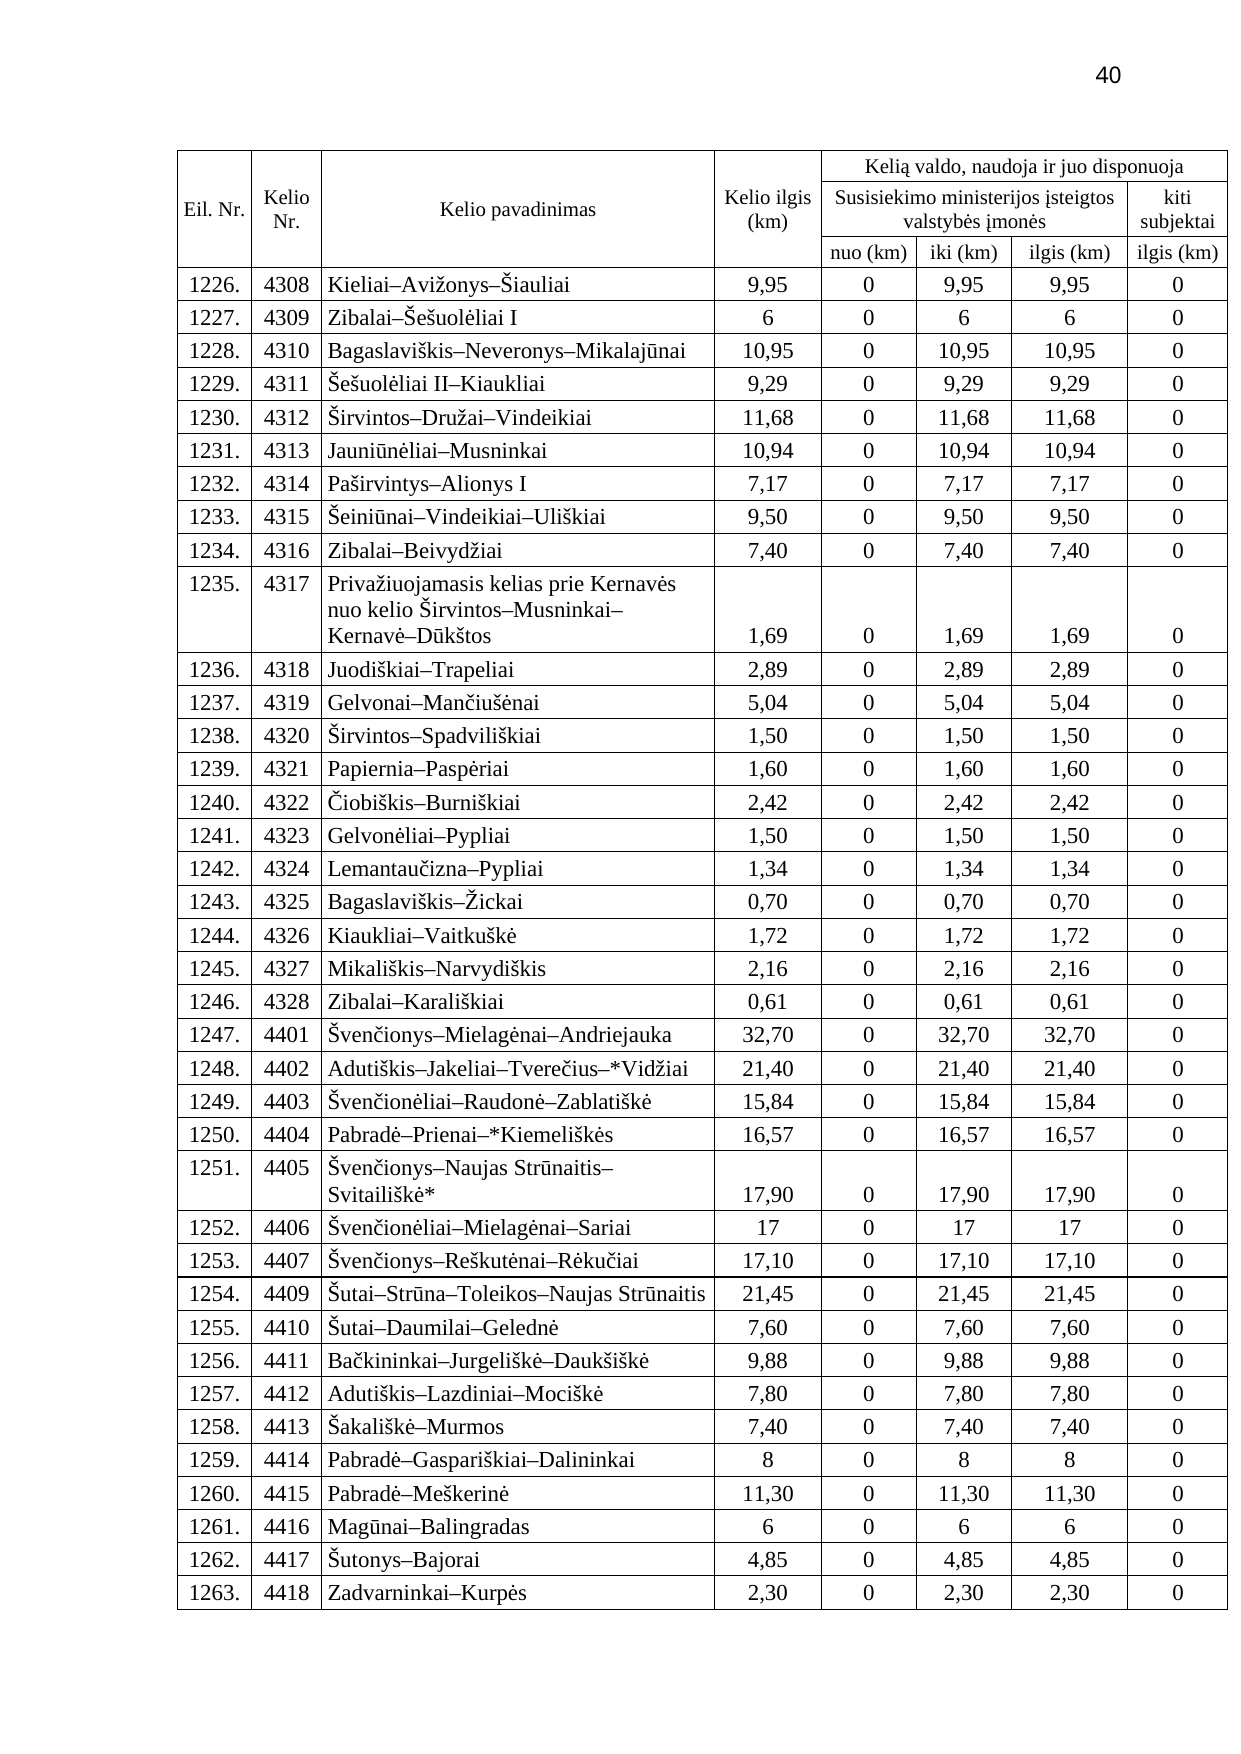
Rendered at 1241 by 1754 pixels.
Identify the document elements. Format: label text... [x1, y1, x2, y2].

table_cell 1,50 [917, 719, 1011, 752]
table_cell 0 [822, 534, 916, 566]
table_cell 0 [1128, 1085, 1227, 1117]
table_cell 16,57 [1012, 1118, 1127, 1150]
table_cell 1254. [178, 1278, 251, 1309]
table_cell 7,17 [1012, 467, 1127, 499]
table_cell 9,88 [715, 1344, 821, 1376]
table_cell 0 [1128, 686, 1227, 718]
table_cell 0 [1128, 1543, 1227, 1575]
table_cell 0 [822, 1543, 916, 1575]
table_cell 0 [1128, 1444, 1227, 1476]
table_cell Bagaslaviškis–Žickai [322, 886, 714, 918]
table_cell Zibalai–Šešuolėliai I [322, 301, 714, 333]
table_cell 9,50 [715, 501, 821, 533]
table_cell 0 [822, 1019, 916, 1051]
table_cell 2,30 [917, 1576, 1011, 1609]
table_cell 6 [917, 301, 1011, 333]
table_cell 6 [715, 1510, 821, 1542]
table_cell 1226. [178, 268, 251, 300]
table_cell 1244. [178, 919, 251, 951]
table_cell 4327 [252, 952, 321, 984]
table_cell 0 [822, 1085, 916, 1117]
table_cell 1228. [178, 334, 251, 367]
table_cell 9,29 [715, 368, 821, 400]
table_cell 0 [1128, 1576, 1227, 1609]
table_cell 7,80 [917, 1377, 1011, 1409]
table_cell 0 [1128, 753, 1227, 785]
table_cell 9,29 [1012, 368, 1127, 400]
table_cell 6 [917, 1510, 1011, 1542]
table_cell 4406 [252, 1211, 321, 1243]
table_cell 16,57 [917, 1118, 1011, 1150]
table_cell kiti subjektai [1128, 182, 1227, 236]
table_cell 1263. [178, 1576, 251, 1609]
table_cell 4415 [252, 1477, 321, 1509]
table_cell 17,10 [1012, 1244, 1127, 1276]
table_cell 1253. [178, 1244, 251, 1276]
table_cell 8 [1012, 1444, 1127, 1476]
table_cell 4312 [252, 401, 321, 433]
table_cell 4318 [252, 653, 321, 685]
table_cell 4319 [252, 686, 321, 718]
table_cell 1258. [178, 1410, 251, 1442]
table_cell 7,17 [715, 467, 821, 499]
table_cell 9,88 [917, 1344, 1011, 1376]
table_cell 4308 [252, 268, 321, 300]
table_cell 0,61 [917, 985, 1011, 1017]
table_cell 0 [1128, 268, 1227, 300]
table_cell 4414 [252, 1444, 321, 1476]
table_cell Švenčionėliai–Mielagėnai–Sariai [322, 1211, 714, 1243]
table_cell 0 [822, 919, 916, 951]
table_cell 17,10 [917, 1244, 1011, 1276]
table_cell 0 [1128, 1410, 1227, 1442]
table_cell 9,29 [917, 368, 1011, 400]
table_cell 11,30 [715, 1477, 821, 1509]
table_cell 1256. [178, 1344, 251, 1376]
table_cell 1250. [178, 1118, 251, 1150]
table_cell 4315 [252, 501, 321, 533]
table_cell Bagaslaviškis–Neveronys–Mikalajūnai [322, 334, 714, 367]
table_cell 1252. [178, 1211, 251, 1243]
table_cell 4309 [252, 301, 321, 333]
table_cell 0 [822, 985, 916, 1017]
table_cell 1246. [178, 985, 251, 1017]
table_cell 5,04 [1012, 686, 1127, 718]
table_cell Zadvarninkai–Kurpės [322, 1576, 714, 1609]
table_cell 32,70 [715, 1019, 821, 1051]
table_header Kelio ilgis (km) [715, 151, 821, 267]
table_cell 0 [1128, 1151, 1227, 1210]
table_cell 0 [1128, 1377, 1227, 1409]
table_cell 0 [822, 786, 916, 818]
table_cell 1,34 [715, 852, 821, 884]
table_cell 1,34 [1012, 852, 1127, 884]
table_cell 0 [822, 653, 916, 685]
table_cell Jauniūnėliai–Musninkai [322, 434, 714, 466]
table_cell 1260. [178, 1477, 251, 1509]
table_cell 1230. [178, 401, 251, 433]
table_cell 1,72 [1012, 919, 1127, 951]
table_cell 4418 [252, 1576, 321, 1609]
table_cell iki (km) [917, 237, 1011, 267]
table_cell 1,60 [1012, 753, 1127, 785]
table_cell ilgis (km) [1012, 237, 1127, 267]
table_cell 0 [822, 1311, 916, 1343]
table_cell 4,85 [715, 1543, 821, 1575]
table_cell 4323 [252, 819, 321, 851]
table_cell 7,60 [917, 1311, 1011, 1343]
table_cell Širvintos–Spadviliškiai [322, 719, 714, 752]
table_cell 4314 [252, 467, 321, 499]
table_cell 10,95 [917, 334, 1011, 367]
table_cell 32,70 [1012, 1019, 1127, 1051]
table_cell 17 [917, 1211, 1011, 1243]
table_cell 0 [1128, 1344, 1227, 1376]
table_cell 4416 [252, 1510, 321, 1542]
table_cell 8 [917, 1444, 1011, 1476]
table_cell Gelvonėliai–Pypliai [322, 819, 714, 851]
table_cell Susisiekimo ministerijos įsteigtos valstybės įmonės [822, 182, 1127, 236]
table_cell 21,45 [917, 1278, 1011, 1309]
table_cell 0 [1128, 1019, 1227, 1051]
table_cell 2,89 [1012, 653, 1127, 685]
table_cell Mikališkis–Narvydiškis [322, 952, 714, 984]
table_cell 0 [822, 1444, 916, 1476]
table_cell 4405 [252, 1151, 321, 1210]
table_cell 9,95 [715, 268, 821, 300]
table_cell 1249. [178, 1085, 251, 1117]
table_cell 4310 [252, 334, 321, 367]
table_cell 6 [1012, 301, 1127, 333]
table_cell 0 [822, 301, 916, 333]
table_cell 0 [1128, 434, 1227, 466]
table_cell Pabradė–Meškerinė [322, 1477, 714, 1509]
table_cell 11,68 [715, 401, 821, 433]
table_cell 16,57 [715, 1118, 821, 1150]
table_cell 0,70 [1012, 886, 1127, 918]
table_cell 0 [822, 952, 916, 984]
table_cell 7,40 [1012, 1410, 1127, 1442]
table_cell 1229. [178, 368, 251, 400]
table_header Eil. Nr. [178, 151, 251, 267]
table_cell 11,30 [917, 1477, 1011, 1509]
table_cell Šakališkė–Murmos [322, 1410, 714, 1442]
table_cell 7,40 [715, 534, 821, 566]
table_cell 0 [822, 467, 916, 499]
table_cell 1237. [178, 686, 251, 718]
table_cell 1241. [178, 819, 251, 851]
table_cell 2,16 [917, 952, 1011, 984]
table_cell 21,40 [1012, 1052, 1127, 1084]
table_cell Šeiniūnai–Vindeikiai–Uliškiai [322, 501, 714, 533]
table_cell 9,88 [1012, 1344, 1127, 1376]
table_cell 11,30 [1012, 1477, 1127, 1509]
table_cell 2,89 [715, 653, 821, 685]
table_cell 2,42 [1012, 786, 1127, 818]
table_cell 2,30 [1012, 1576, 1127, 1609]
table_cell 4326 [252, 919, 321, 951]
table_cell Šešuolėliai II–Kiaukliai [322, 368, 714, 400]
table_cell 2,89 [917, 653, 1011, 685]
table_cell Magūnai–Balingradas [322, 1510, 714, 1542]
table_cell 0 [1128, 401, 1227, 433]
table_cell Lemantaučizna–Pypliai [322, 852, 714, 884]
table_cell 1248. [178, 1052, 251, 1084]
table_cell 4322 [252, 786, 321, 818]
table_cell 4,85 [917, 1543, 1011, 1575]
table_cell Šutonys–Bajorai [322, 1543, 714, 1575]
table_cell 2,42 [917, 786, 1011, 818]
table_cell 10,95 [1012, 334, 1127, 367]
table_cell 2,30 [715, 1576, 821, 1609]
table_cell 0 [1128, 653, 1227, 685]
table_cell 1235. [178, 567, 251, 652]
table_cell 1262. [178, 1543, 251, 1575]
table_cell 1232. [178, 467, 251, 499]
table_cell 7,40 [715, 1410, 821, 1442]
table_cell 9,50 [917, 501, 1011, 533]
table_cell 4328 [252, 985, 321, 1017]
table_cell 1233. [178, 501, 251, 533]
table_cell 7,40 [917, 534, 1011, 566]
table_cell 1,50 [715, 819, 821, 851]
table_cell 4325 [252, 886, 321, 918]
table_cell 10,94 [917, 434, 1011, 466]
table_cell 1227. [178, 301, 251, 333]
table_cell 0 [1128, 952, 1227, 984]
table_cell 1,50 [715, 719, 821, 752]
table_cell 0 [1128, 852, 1227, 884]
table_cell 0 [1128, 886, 1227, 918]
table_cell 0 [1128, 1510, 1227, 1542]
table_cell 1,50 [1012, 819, 1127, 851]
table_cell 4417 [252, 1543, 321, 1575]
table_cell Šutai–Daumilai–Gelednė [322, 1311, 714, 1343]
table_cell 0 [822, 334, 916, 367]
table_cell 0 [1128, 1052, 1227, 1084]
table_cell Pabradė–Gaspariškiai–Dalininkai [322, 1444, 714, 1476]
table_cell 1,69 [917, 567, 1011, 652]
table_cell 1231. [178, 434, 251, 466]
table_cell 10,94 [715, 434, 821, 466]
table_cell 0 [822, 434, 916, 466]
table_cell Švenčionys–Mielagėnai–Andriejauka [322, 1019, 714, 1051]
table_cell 0 [822, 819, 916, 851]
table_cell 11,68 [917, 401, 1011, 433]
table_cell Švenčionys–Reškutėnai–Rėkučiai [322, 1244, 714, 1276]
table_cell 0 [822, 1410, 916, 1442]
table_cell 2,16 [715, 952, 821, 984]
table_cell 1245. [178, 952, 251, 984]
table_cell 4320 [252, 719, 321, 752]
table_cell 4316 [252, 534, 321, 566]
table_cell 0 [822, 753, 916, 785]
table_cell 0 [1128, 368, 1227, 400]
table_cell 0,70 [917, 886, 1011, 918]
table_cell 0,61 [1012, 985, 1127, 1017]
table_cell 0 [822, 852, 916, 884]
table_cell 0 [822, 1477, 916, 1509]
table_cell 0 [822, 567, 916, 652]
table_cell Papiernia–Paspėriai [322, 753, 714, 785]
table_cell Privažiuojamasis kelias prie Kernavės nuo kelio Širvintos–Musninkai–Kernavė–Dūkštos [322, 567, 714, 652]
table_cell Gelvonai–Mančiušėnai [322, 686, 714, 718]
table_cell 21,40 [917, 1052, 1011, 1084]
table_cell 0 [822, 1576, 916, 1609]
table_cell 4412 [252, 1377, 321, 1409]
table_cell 17 [715, 1211, 821, 1243]
table_cell 4311 [252, 368, 321, 400]
table_cell 1257. [178, 1377, 251, 1409]
table_cell 1236. [178, 653, 251, 685]
table_cell ilgis (km) [1128, 237, 1227, 267]
table_cell 0 [1128, 334, 1227, 367]
table_cell 6 [1012, 1510, 1127, 1542]
table_cell 9,95 [1012, 268, 1127, 300]
table_cell 4321 [252, 753, 321, 785]
table_cell 0 [822, 686, 916, 718]
table_cell 1261. [178, 1510, 251, 1542]
table_cell 7,40 [1012, 534, 1127, 566]
table_cell Pabradė–Prienai–*Kiemeliškės [322, 1118, 714, 1150]
table_cell 9,95 [917, 268, 1011, 300]
table_cell 4410 [252, 1311, 321, 1343]
table_cell 7,17 [917, 467, 1011, 499]
table_cell 17,90 [1012, 1151, 1127, 1210]
table_cell 17 [1012, 1211, 1127, 1243]
table_cell 0 [1128, 567, 1227, 652]
table_cell 7,80 [715, 1377, 821, 1409]
table_cell 0 [822, 719, 916, 752]
table_cell 0 [1128, 786, 1227, 818]
table_cell 4411 [252, 1344, 321, 1376]
table_cell 0 [822, 886, 916, 918]
table_cell 9,50 [1012, 501, 1127, 533]
table_cell 0 [822, 501, 916, 533]
table_header Kelio Nr. [252, 151, 321, 267]
table_cell 0 [822, 1278, 916, 1309]
table_cell 4402 [252, 1052, 321, 1084]
table_cell 21,40 [715, 1052, 821, 1084]
table_header Kelią valdo, naudoja ir juo disponuoja [822, 151, 1227, 181]
table_cell Švenčionėliai–Raudonė–Zablatiškė [322, 1085, 714, 1117]
table_cell 2,42 [715, 786, 821, 818]
table_cell 4407 [252, 1244, 321, 1276]
table_cell 4317 [252, 567, 321, 652]
table_cell 1255. [178, 1311, 251, 1343]
table_cell 0 [1128, 1211, 1227, 1243]
table_cell 0 [1128, 1311, 1227, 1343]
table_cell 15,84 [715, 1085, 821, 1117]
table_cell 1259. [178, 1444, 251, 1476]
table_cell 4324 [252, 852, 321, 884]
table_cell 0 [822, 1118, 916, 1150]
table_cell 0 [822, 1052, 916, 1084]
table_cell 0 [1128, 1278, 1227, 1309]
table_header Kelio pavadinimas [322, 151, 714, 267]
table_cell 0 [1128, 985, 1227, 1017]
table_cell 1,34 [917, 852, 1011, 884]
table_cell Čiobiškis–Burniškiai [322, 786, 714, 818]
table_cell 0 [1128, 467, 1227, 499]
table_cell 2,16 [1012, 952, 1127, 984]
table_cell 1247. [178, 1019, 251, 1051]
table_cell Zibalai–Karališkiai [322, 985, 714, 1017]
table_cell 1,50 [917, 819, 1011, 851]
table_cell 4,85 [1012, 1543, 1127, 1575]
table_cell 0,70 [715, 886, 821, 918]
table_cell 4404 [252, 1118, 321, 1150]
table_cell 5,04 [917, 686, 1011, 718]
table_cell 0 [822, 368, 916, 400]
table_cell 1238. [178, 719, 251, 752]
table_cell 4413 [252, 1410, 321, 1442]
table_cell 1240. [178, 786, 251, 818]
table_cell 0 [822, 1510, 916, 1542]
table_cell 0 [822, 1244, 916, 1276]
table_cell 1,60 [715, 753, 821, 785]
table_cell 21,45 [1012, 1278, 1127, 1309]
table_cell 6 [715, 301, 821, 333]
table_cell nuo (km) [822, 237, 916, 267]
table_cell 0 [822, 1377, 916, 1409]
table_cell 1239. [178, 753, 251, 785]
table_cell 1,50 [1012, 719, 1127, 752]
table_cell 17,90 [917, 1151, 1011, 1210]
table_cell 0 [1128, 534, 1227, 566]
table_cell 0 [1128, 1118, 1227, 1150]
table_cell 4401 [252, 1019, 321, 1051]
table_cell 0 [1128, 919, 1227, 951]
table_cell Bačkininkai–Jurgeliškė–Daukšiškė [322, 1344, 714, 1376]
table_cell 8 [715, 1444, 821, 1476]
table_cell 7,80 [1012, 1377, 1127, 1409]
table_cell 10,95 [715, 334, 821, 367]
table_cell 17,90 [715, 1151, 821, 1210]
table_cell 0 [822, 1151, 916, 1210]
table_cell 15,84 [1012, 1085, 1127, 1117]
table_cell Kiaukliai–Vaitkuškė [322, 919, 714, 951]
table_cell 1243. [178, 886, 251, 918]
table_cell 17,10 [715, 1244, 821, 1276]
table_cell Švenčionys–Naujas Strūnaitis–Svitailiškė* [322, 1151, 714, 1210]
table_cell 1242. [178, 852, 251, 884]
table_cell 1251. [178, 1151, 251, 1210]
table_cell 0 [822, 1344, 916, 1376]
table_cell 5,04 [715, 686, 821, 718]
table_cell 0 [1128, 301, 1227, 333]
table_cell 0 [822, 401, 916, 433]
table_cell 0 [1128, 719, 1227, 752]
table_cell 1,69 [715, 567, 821, 652]
table_cell 4403 [252, 1085, 321, 1117]
table_cell 1,72 [917, 919, 1011, 951]
table_cell 11,68 [1012, 401, 1127, 433]
table_cell 4313 [252, 434, 321, 466]
table_cell 0 [1128, 1244, 1227, 1276]
table_cell Paširvintys–Alionys I [322, 467, 714, 499]
table_cell 32,70 [917, 1019, 1011, 1051]
table_cell 21,45 [715, 1278, 821, 1309]
table_cell 15,84 [917, 1085, 1011, 1117]
table_cell 1,72 [715, 919, 821, 951]
table_cell Adutiškis–Jakeliai–Tverečius–*Vidžiai [322, 1052, 714, 1084]
table_cell Kieliai–Avižonys–Šiauliai [322, 268, 714, 300]
table_cell 1,69 [1012, 567, 1127, 652]
table_cell 0 [1128, 819, 1227, 851]
table_cell Širvintos–Družai–Vindeikiai [322, 401, 714, 433]
table_cell 4409 [252, 1278, 321, 1309]
table_cell 7,40 [917, 1410, 1011, 1442]
table_cell 7,60 [715, 1311, 821, 1343]
table_cell 7,60 [1012, 1311, 1127, 1343]
table_cell 0,61 [715, 985, 821, 1017]
table_cell 10,94 [1012, 434, 1127, 466]
table_cell 0 [1128, 1477, 1227, 1509]
table_cell 0 [822, 268, 916, 300]
table_cell Šutai–Strūna–Toleikos–Naujas Strūnaitis [322, 1278, 714, 1309]
table_cell 1,60 [917, 753, 1011, 785]
table_cell 0 [1128, 501, 1227, 533]
table_cell Juodiškiai–Trapeliai [322, 653, 714, 685]
table_cell 0 [822, 1211, 916, 1243]
table_cell 1234. [178, 534, 251, 566]
table_cell Adutiškis–Lazdiniai–Mociškė [322, 1377, 714, 1409]
table_cell Zibalai–Beivydžiai [322, 534, 714, 566]
